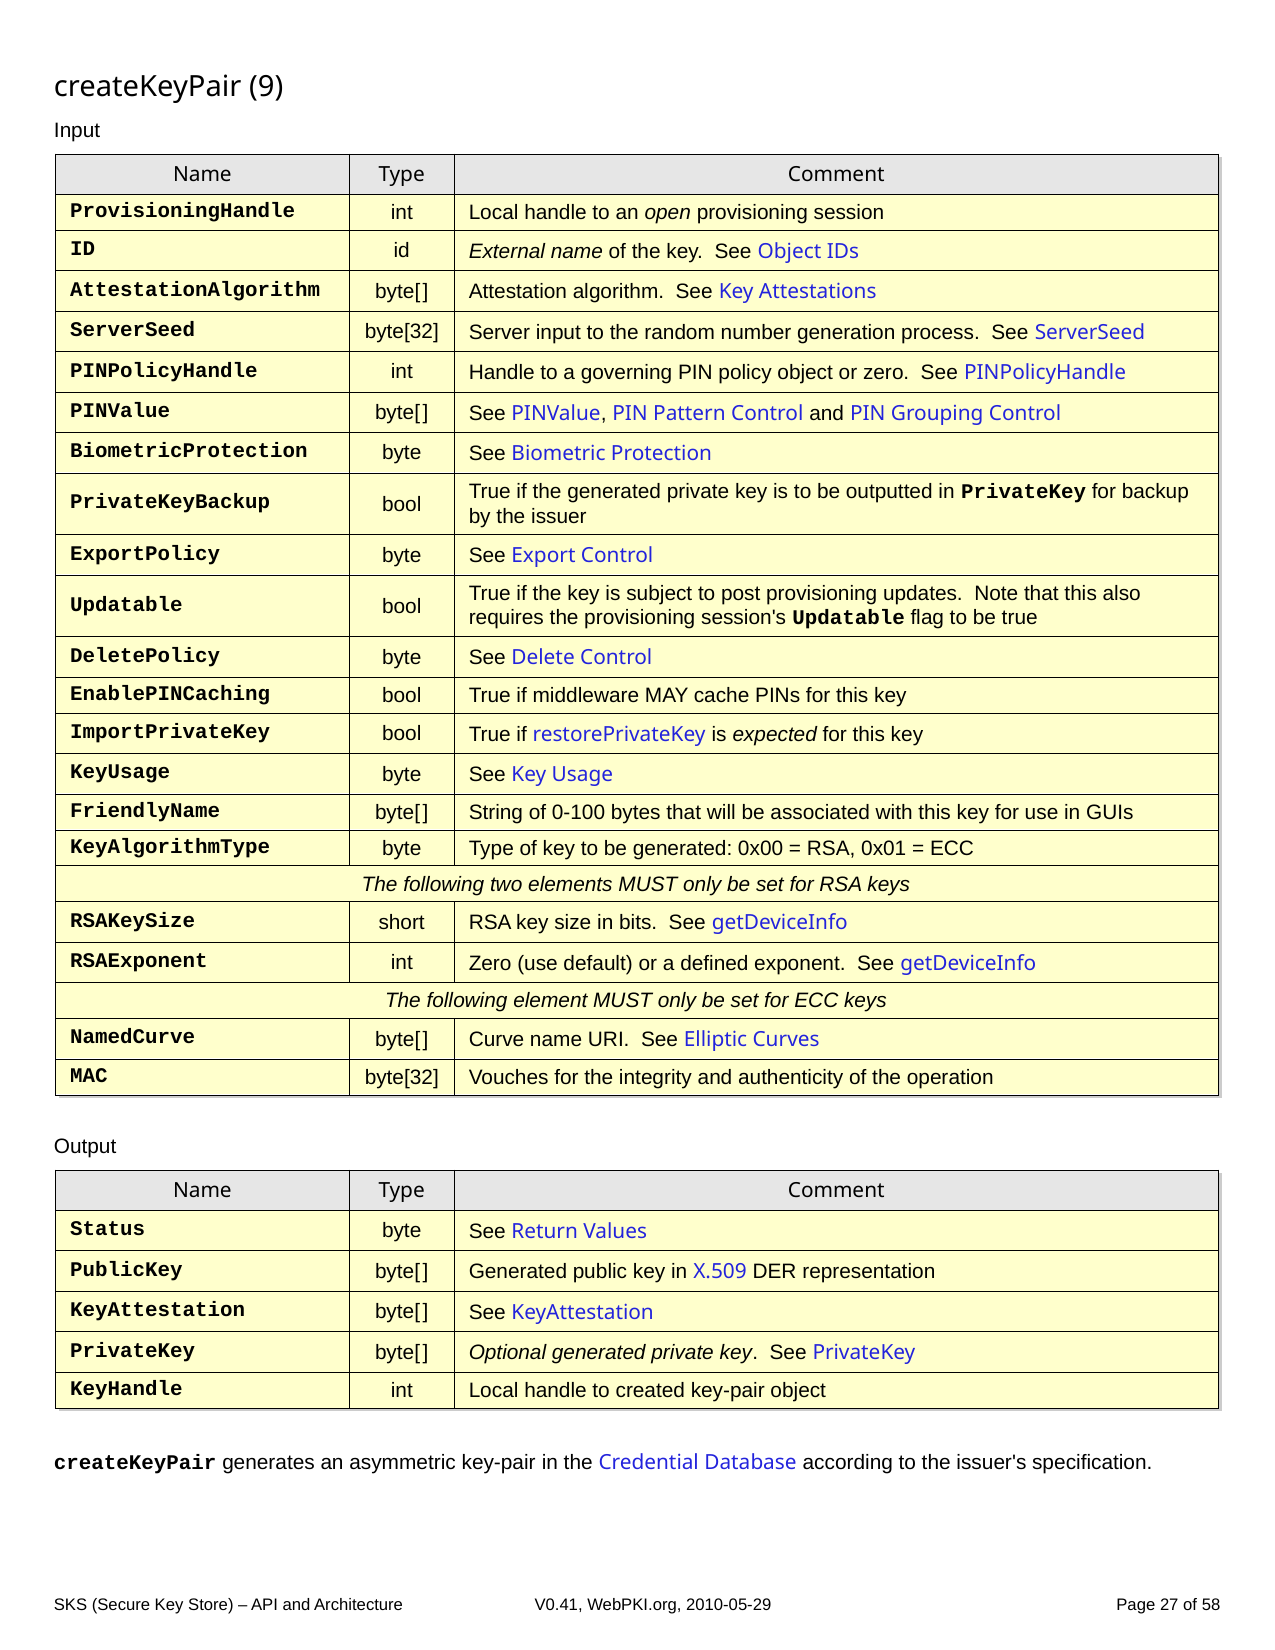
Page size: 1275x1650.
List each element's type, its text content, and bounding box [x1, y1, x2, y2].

table_cell See Key Usage [455, 754, 1218, 793]
table_cell Attestation algorithm. See Key Attestations [455, 271, 1218, 311]
table_cell bool [350, 576, 454, 636]
table_cell See PINValue, PIN Pattern Control and PIN Grouping Control [455, 393, 1218, 432]
table_header Name [56, 1171, 349, 1210]
table_cell byte⁮[ ] [350, 1019, 454, 1058]
table_cell Local handle to an open provisioning session [455, 195, 1218, 230]
table_cell byte [350, 637, 454, 677]
table_cell byte⁮[32] [350, 312, 454, 351]
table_cell RSAExponent [56, 943, 349, 982]
table_cell byte⁮[ ] [350, 1332, 454, 1372]
table_cell The following element MUST only be set for ECC keys [56, 983, 1218, 1018]
table_cell short [350, 902, 454, 942]
table_cell Updatable [56, 576, 349, 636]
table_cell int [350, 1373, 454, 1408]
table_cell Curve name URI. See Elliptic Curves [455, 1019, 1218, 1058]
table_cell Optional generated private key. See PrivateKey [455, 1332, 1218, 1372]
table_cell byte⁮[ ] [350, 393, 454, 432]
table_cell KeyAttestation [56, 1292, 349, 1331]
table_cell DeletePolicy [56, 637, 349, 677]
table_cell byte⁮[32] [350, 1060, 454, 1094]
text createKeyPair generates an asymmetric key-pair in the Credential Database according to the issuer's specification. [54, 1447, 1221, 1476]
table_cell True if middleware MAY cache PINs for this key [455, 678, 1218, 713]
table_cell The following two elements MUST only be set for RSA keys [56, 866, 1218, 901]
table_cell FriendlyName [56, 795, 349, 829]
table_cell bool [350, 714, 454, 753]
table_cell bool [350, 678, 454, 713]
table_cell int [350, 195, 454, 230]
table_cell KeyAlgorithmType [56, 831, 349, 865]
text Output [54, 1134, 1221, 1158]
table_cell byte⁮[ ] [350, 1292, 454, 1331]
table_cell byte [350, 535, 454, 574]
table_cell Vouches for the integrity and authenticity of the operation [455, 1060, 1218, 1094]
table_cell id [350, 231, 454, 270]
table_cell See Export Control [455, 535, 1218, 574]
table_cell See Return Values [455, 1211, 1218, 1250]
table_cell See KeyAttestation [455, 1292, 1218, 1331]
table_cell PINPolicyHandle [56, 352, 349, 392]
table_cell KeyHandle [56, 1373, 349, 1408]
table_cell BiometricProtection [56, 433, 349, 472]
table_cell byte⁮[ ] [350, 1251, 454, 1291]
table_cell String of 0-100 bytes that will be associated with this key for use in GUIs [455, 795, 1218, 829]
table_cell See Delete Control [455, 637, 1218, 677]
table_cell Zero (use default) or a defined exponent. See getDeviceInfo [455, 943, 1218, 982]
table_cell Status [56, 1211, 349, 1250]
table_cell EnablePINCaching [56, 678, 349, 713]
table_cell NamedCurve [56, 1019, 349, 1058]
table_cell Server input to the random number generation process. See ServerSeed [455, 312, 1218, 351]
table_cell byte⁮[ ] [350, 795, 454, 829]
table_cell ExportPolicy [56, 535, 349, 574]
table_cell RSA key size in bits. See getDeviceInfo [455, 902, 1218, 942]
table_cell ImportPrivateKey [56, 714, 349, 753]
table_cell byte [350, 1211, 454, 1250]
table_header Name [56, 155, 349, 194]
table_cell ServerSeed [56, 312, 349, 351]
table_cell External name of the key. See Object IDs [455, 231, 1218, 270]
table_cell PINValue [56, 393, 349, 432]
table_cell KeyUsage [56, 754, 349, 793]
table_header Comment [455, 155, 1218, 194]
table_cell Generated public key in X.509 DER representation [455, 1251, 1218, 1291]
table_cell PublicKey [56, 1251, 349, 1291]
table_cell See Biometric Protection [455, 433, 1218, 472]
table_cell PrivateKeyBackup [56, 474, 349, 534]
table_cell RSAKeySize [56, 902, 349, 942]
table_cell True if restorePrivateKey is expected for this key [455, 714, 1218, 753]
table_cell byte [350, 831, 454, 865]
table_header Type [350, 155, 454, 194]
subtitle createKeyPair (9) [54, 66, 1221, 105]
table_cell AttestationAlgorithm [56, 271, 349, 311]
table_cell int [350, 352, 454, 392]
table_cell PrivateKey [56, 1332, 349, 1372]
table_cell ID [56, 231, 349, 270]
table_cell int [350, 943, 454, 982]
table_cell True if the key is subject to post provisioning updates. Note that this also requires the provisioning session's Updatable flag to be true [455, 576, 1218, 636]
table_cell Type of key to be generated: 0x00 = RSA, 0x01 = ECC [455, 831, 1218, 865]
table_cell byte [350, 433, 454, 472]
table_header Comment [455, 1171, 1218, 1210]
table_cell ProvisioningHandle [56, 195, 349, 230]
table_header Type [350, 1171, 454, 1210]
text Input [54, 118, 1221, 142]
table_cell MAC [56, 1060, 349, 1094]
table_cell True if the generated private key is to be outputted in PrivateKey for backup by the issuer [455, 474, 1218, 534]
table_cell Local handle to created key-pair object [455, 1373, 1218, 1408]
table_cell byte [350, 754, 454, 793]
table_cell bool [350, 474, 454, 534]
table_cell byte⁮[ ] [350, 271, 454, 311]
table_cell Handle to a governing PIN policy object or zero. See PINPolicyHandle [455, 352, 1218, 392]
